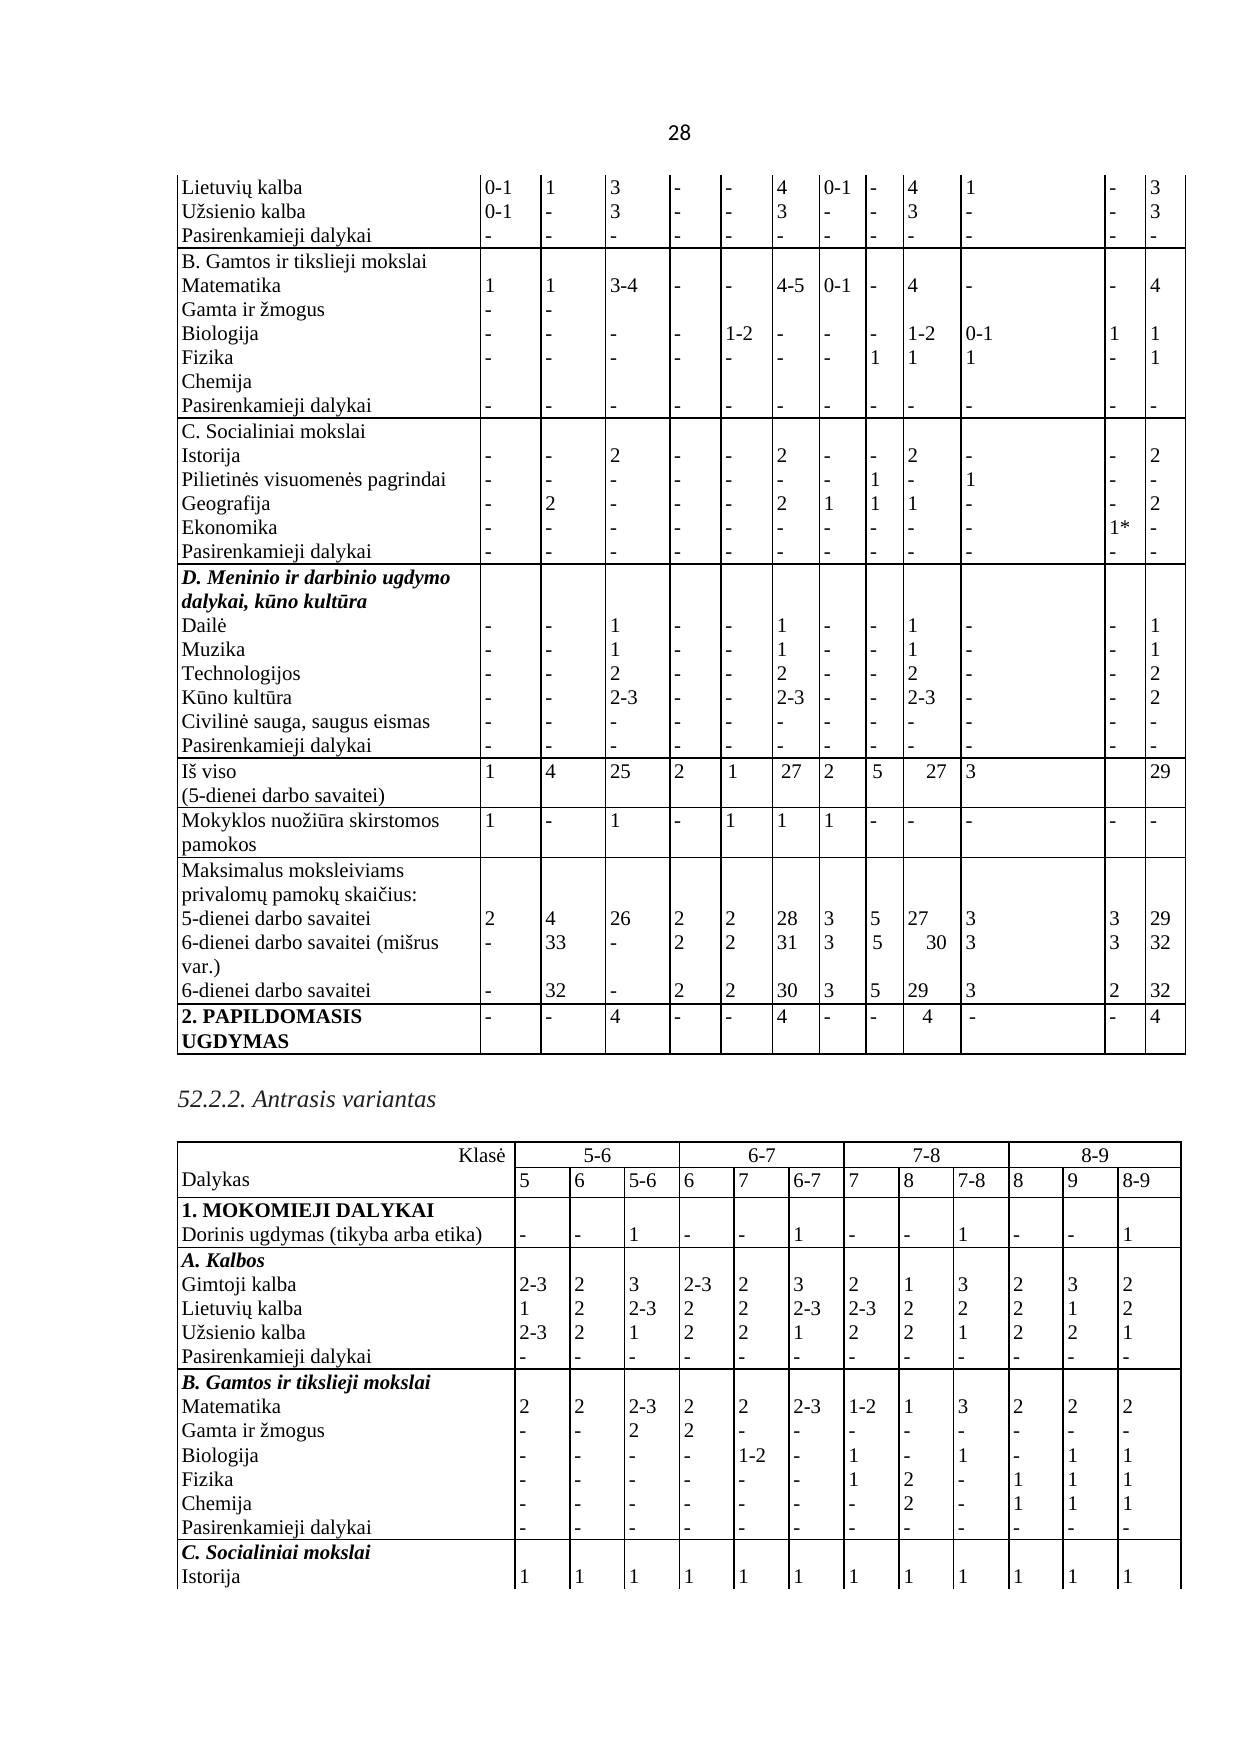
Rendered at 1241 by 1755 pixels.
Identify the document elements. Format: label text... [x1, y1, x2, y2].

table_cell [815, 369, 819, 393]
table_cell 3 [1141, 930, 1145, 954]
table_cell 2 [1181, 443, 1185, 467]
table_cell - [773, 539, 777, 563]
table_cell 1 [675, 1320, 679, 1344]
table_cell 5 [899, 930, 903, 954]
table_cell 2 [773, 443, 777, 467]
table_cell - [601, 199, 605, 223]
table_cell [773, 783, 777, 807]
table_cell - [768, 685, 772, 709]
table_cell 1 [722, 759, 727, 783]
table_cell - [601, 297, 605, 321]
table_cell - [1141, 685, 1145, 709]
table_cell [606, 565, 610, 589]
table_cell - [601, 808, 605, 832]
table_cell - [601, 443, 605, 467]
table_cell 32 [1146, 978, 1185, 1003]
table_cell 1 [1146, 613, 1150, 637]
table_cell 1 [606, 613, 610, 637]
table_cell [773, 858, 777, 882]
table_cell 31 [773, 930, 777, 954]
table_cell - [542, 1005, 605, 1029]
table_cell 6 [680, 1168, 733, 1197]
table_cell - [768, 613, 772, 637]
table_cell 3-4 [606, 273, 610, 297]
table_cell - [773, 321, 777, 345]
table_cell [815, 589, 819, 613]
table_cell 1 [773, 637, 777, 661]
table_cell - [949, 1515, 953, 1539]
table_cell - [1146, 515, 1150, 539]
table_cell - [815, 467, 819, 491]
table_cell [1146, 369, 1150, 393]
table_cell - [1146, 223, 1150, 247]
table_cell - [899, 393, 903, 417]
table_cell [1004, 1248, 1008, 1272]
table_cell - [773, 393, 777, 417]
table_cell [773, 882, 777, 906]
table_cell - [899, 637, 903, 661]
table_cell 3 [606, 175, 610, 199]
table_cell - [1146, 467, 1150, 491]
table_cell - [768, 709, 772, 733]
table_cell [680, 1540, 684, 1564]
table_cell 7-8 [954, 1168, 1008, 1197]
table_cell [773, 419, 777, 443]
table_cell 5 [516, 1168, 569, 1197]
table_cell 1 [680, 1564, 684, 1588]
table_cell 29 [1181, 759, 1185, 783]
table_cell - [820, 1005, 865, 1029]
table_cell 1 [954, 1443, 958, 1467]
table_cell - [601, 733, 605, 757]
table_cell [1181, 589, 1185, 613]
table_cell - [1141, 808, 1145, 832]
table_cell [601, 1029, 605, 1053]
table_cell - [1146, 808, 1150, 832]
table_cell [773, 297, 777, 321]
table_cell 30 [773, 978, 819, 1003]
table_cell [1181, 565, 1185, 589]
table_cell 1 [1181, 321, 1185, 345]
table_cell [1181, 882, 1185, 906]
table_cell 4 [1146, 1005, 1185, 1029]
table_cell [601, 419, 605, 443]
table_cell 1 [1004, 1564, 1008, 1588]
table_cell 1 [1181, 345, 1185, 369]
text 52.2.2. Antrasis variantas [177, 1084, 1181, 1112]
table_cell [606, 297, 610, 321]
table_cell - [768, 273, 772, 297]
table_cell [606, 833, 610, 856]
table_cell - [606, 978, 669, 1003]
table_cell 6-dienei darbo savaitei [178, 978, 480, 1003]
table_cell 2 [620, 1320, 624, 1344]
table_cell - [1146, 733, 1150, 757]
table_cell [620, 1198, 624, 1222]
table_cell [1181, 783, 1185, 807]
table_cell [815, 1029, 819, 1053]
table_cell - [899, 808, 903, 832]
table_cell 1 [899, 345, 903, 369]
table_cell 2 [1146, 491, 1150, 515]
table_cell 1 [675, 1223, 679, 1246]
table_cell - [1004, 1419, 1008, 1442]
table_cell [949, 1540, 953, 1564]
table_cell [1141, 419, 1145, 443]
table_cell - [899, 175, 903, 199]
table_cell - [620, 1223, 624, 1246]
table_cell 1 [815, 808, 819, 832]
table_cell 6-7 [790, 1168, 843, 1197]
table_cell - [680, 1491, 684, 1515]
table_cell - [899, 199, 903, 223]
table_cell 1 [768, 759, 772, 783]
table_cell 1 [899, 467, 903, 491]
table_cell [1146, 1029, 1150, 1053]
table_cell [815, 783, 819, 807]
table_cell - [1181, 223, 1185, 247]
table_cell [601, 882, 605, 906]
table_cell 32 [1181, 930, 1185, 954]
table_cell - [949, 1419, 953, 1442]
table_cell [768, 565, 772, 589]
table_cell - [1141, 175, 1145, 199]
table_cell 2 [620, 1272, 624, 1296]
table_cell - [675, 1344, 679, 1368]
table_cell [606, 1029, 610, 1053]
table_cell 2 [680, 1419, 684, 1442]
table_cell - [620, 1467, 624, 1491]
table_cell - [601, 467, 605, 491]
table_cell - [1004, 1344, 1008, 1368]
table_cell [620, 1370, 624, 1394]
table_cell - [1181, 467, 1185, 491]
table_cell 3 [1146, 175, 1150, 199]
table_cell 4 [904, 1005, 960, 1029]
table_cell 32 [542, 978, 605, 1003]
table_cell [1146, 419, 1150, 443]
table_cell 2 [949, 1320, 953, 1344]
table_cell - [1181, 733, 1185, 757]
table_cell - [768, 223, 772, 247]
table_cell [773, 369, 777, 393]
table_cell 2 [815, 661, 819, 685]
table_cell [1141, 783, 1145, 807]
table_cell 28 [773, 906, 777, 930]
table_cell 32 [1146, 930, 1150, 954]
table_cell - [899, 613, 903, 637]
table_cell 2 [1181, 685, 1185, 709]
table_cell 2 [1146, 685, 1150, 709]
table_cell [606, 249, 610, 273]
table_cell 26 [606, 906, 610, 930]
table_cell 1 [768, 808, 772, 832]
table_cell [1141, 369, 1145, 393]
table_cell [899, 833, 903, 856]
table_cell - [773, 709, 777, 733]
table_cell - [1141, 613, 1145, 637]
table_cell - [768, 345, 772, 369]
table_cell [601, 954, 605, 978]
table_cell - [773, 515, 777, 539]
table_cell - [815, 539, 819, 563]
table_cell 2 [606, 443, 610, 467]
table_cell 1 [949, 1272, 953, 1296]
table_cell 1 [899, 491, 903, 515]
table_cell [601, 249, 605, 273]
table_cell - [1181, 709, 1185, 733]
table_cell [601, 589, 605, 613]
table_cell [954, 1198, 958, 1222]
table_cell [1146, 297, 1150, 321]
table_cell - [1141, 637, 1145, 661]
table_cell - [899, 661, 903, 685]
table_cell 2 [1146, 661, 1150, 685]
table_cell 3 [1181, 175, 1185, 199]
table_cell [1141, 954, 1145, 978]
table_cell [1181, 419, 1185, 443]
table_cell - [601, 345, 605, 369]
table_cell [1181, 858, 1185, 882]
table_cell - [768, 199, 772, 223]
table_cell [899, 419, 903, 443]
table_cell - [680, 1223, 684, 1246]
table_cell [899, 882, 903, 906]
table_cell - [768, 393, 772, 417]
table_cell 2 [768, 906, 772, 930]
table_cell - [1141, 709, 1145, 733]
table_cell [768, 882, 772, 906]
table_cell [1146, 882, 1150, 906]
table_cell 3 [962, 978, 1104, 1003]
table_cell - [768, 661, 772, 685]
table_cell 1 [1004, 1223, 1008, 1246]
table_cell [954, 1248, 958, 1272]
table_cell - [899, 223, 903, 247]
table_cell - [768, 467, 772, 491]
table_cell - [768, 175, 772, 199]
table_cell 1 [1004, 1443, 1008, 1467]
table_cell - [1141, 467, 1145, 491]
table_cell - [601, 515, 605, 539]
table_cell - [1146, 539, 1150, 563]
table_cell [949, 1198, 953, 1222]
table_cell 1 [601, 175, 605, 199]
table_cell - [815, 709, 819, 733]
table_cell - [1141, 273, 1145, 297]
table_cell [680, 1248, 684, 1272]
table_cell 29 [1146, 906, 1150, 930]
table_cell [606, 858, 610, 882]
table_cell - [601, 321, 605, 345]
table_cell [1141, 565, 1145, 589]
table_cell 29 [1146, 759, 1150, 783]
table_cell - [606, 491, 610, 515]
table_cell - [815, 223, 819, 247]
table_cell [675, 1370, 679, 1394]
table_cell - [606, 393, 610, 417]
table_cell - [481, 978, 540, 1003]
table_cell - [768, 443, 772, 467]
table_cell [768, 589, 772, 613]
table_cell - [773, 223, 777, 247]
table_cell [1141, 249, 1145, 273]
table_cell [815, 858, 819, 882]
table_cell [899, 565, 903, 589]
table_cell [1141, 833, 1145, 856]
table_cell - [601, 637, 605, 661]
table_cell 3 [1004, 1272, 1008, 1296]
table_cell - [606, 467, 610, 491]
table_cell [1181, 369, 1185, 393]
table_cell - [680, 1467, 684, 1491]
table_cell [815, 565, 819, 589]
table_cell [768, 369, 772, 393]
table_cell - [815, 345, 819, 369]
table_cell 2 [671, 978, 720, 1003]
table_cell - [899, 515, 903, 539]
table_cell 4 [815, 175, 819, 199]
table_cell - [1181, 539, 1185, 563]
table_cell [601, 565, 605, 589]
table_cell [899, 589, 903, 613]
table_cell [620, 1248, 624, 1272]
table_cell 4 [1181, 273, 1185, 297]
table_cell 7 [845, 1168, 898, 1197]
table_cell 4 [1146, 273, 1150, 297]
table_cell 2. PAPILDOMASIS [178, 1005, 480, 1029]
table_cell - [1004, 1467, 1008, 1491]
table_cell [949, 1248, 953, 1272]
table_cell 2 [1181, 661, 1185, 685]
table_cell [815, 297, 819, 321]
table_cell - [954, 1491, 958, 1515]
table_cell [1141, 1029, 1145, 1053]
table_cell [1141, 882, 1145, 906]
table_cell 8 [1010, 1168, 1062, 1197]
table_cell 8-9 [1119, 1168, 1180, 1197]
table_cell - [680, 1515, 684, 1539]
table_cell - [949, 1344, 953, 1368]
table_cell [606, 783, 610, 807]
table_cell - [899, 273, 903, 297]
table_cell 2 [1181, 491, 1185, 515]
table_cell [768, 783, 772, 807]
table_cell 1 [815, 637, 819, 661]
table_cell 1 [954, 1320, 958, 1344]
table_cell - [1141, 733, 1145, 757]
table_cell 3 [1004, 1394, 1008, 1418]
table_cell [1181, 249, 1185, 273]
table_cell 5 [867, 930, 872, 954]
table_cell 3 [820, 978, 865, 1003]
table_cell - [620, 1515, 624, 1539]
table_cell 1 [1146, 345, 1150, 369]
table_cell [815, 882, 819, 906]
table_cell - [606, 515, 610, 539]
table_cell 1 [675, 1564, 679, 1588]
table_cell [1146, 249, 1150, 273]
table_cell 2-3 [675, 1394, 679, 1418]
table_cell - [1106, 1005, 1145, 1029]
table_cell 2 [815, 443, 819, 467]
table_cell - [606, 321, 610, 345]
table_cell 2 [680, 1296, 684, 1320]
table_cell - [601, 393, 605, 417]
table_cell 3 [1181, 199, 1185, 223]
table_cell - [815, 515, 819, 539]
table_cell - [954, 1419, 958, 1442]
table_cell [899, 954, 903, 978]
table_cell 6 [571, 1168, 624, 1197]
table_cell [606, 419, 610, 443]
table_cell 2 [1106, 978, 1145, 1003]
table_cell 2 [620, 1394, 624, 1418]
table_cell 2 [680, 1320, 684, 1344]
table_cell 4 [601, 759, 605, 783]
table_cell - [949, 1223, 953, 1246]
table_cell [1004, 1198, 1008, 1222]
table_cell - [1141, 393, 1145, 417]
table_cell 4 [773, 175, 777, 199]
table_cell 1* [1141, 515, 1145, 539]
table_cell - [675, 1515, 679, 1539]
table_cell [675, 1198, 679, 1222]
table_cell - [620, 1491, 624, 1515]
table_cell 5 [867, 759, 872, 783]
table_cell [899, 369, 903, 393]
table_cell - [606, 539, 610, 563]
table_cell 2 [606, 661, 610, 685]
table_cell [606, 954, 610, 978]
table_cell - [899, 321, 903, 345]
table_cell - [954, 1515, 958, 1539]
table_cell 1 [1004, 1320, 1008, 1344]
table_cell [675, 1248, 679, 1272]
table_cell - [606, 930, 610, 954]
table_cell [620, 1540, 624, 1564]
table_cell [768, 858, 772, 882]
table_cell - [768, 733, 772, 757]
table_cell - [899, 709, 903, 733]
table_cell 1 [815, 613, 819, 637]
table_cell 1 [601, 273, 605, 297]
table_cell 2 [1146, 443, 1150, 467]
table_cell - [606, 733, 610, 757]
table_cell [773, 833, 777, 856]
table_cell - [962, 1005, 1104, 1029]
table_cell - [675, 1491, 679, 1515]
table_cell 2 [949, 1491, 953, 1515]
table_cell - [1141, 223, 1145, 247]
table_cell [815, 419, 819, 443]
table_cell 1 [949, 1394, 953, 1418]
table_cell 3 [815, 199, 819, 223]
table_cell - [675, 1467, 679, 1491]
table_cell - [1181, 808, 1185, 832]
table_cell 2 [601, 491, 605, 515]
table_cell 4 [773, 1005, 819, 1029]
table_cell - [768, 637, 772, 661]
table_cell - [606, 223, 610, 247]
table_cell [773, 1029, 777, 1053]
table_cell [773, 589, 777, 613]
table_cell 1 [773, 808, 777, 832]
table_cell [1146, 833, 1150, 856]
table_cell [815, 833, 819, 856]
table_cell 2-3 [773, 685, 777, 709]
table_cell - [768, 515, 772, 539]
table_cell - [671, 1005, 720, 1029]
table_cell - [773, 345, 777, 369]
table_cell 1 [954, 1223, 958, 1246]
table_cell [815, 954, 819, 978]
table_cell [1146, 783, 1150, 807]
table_cell 5 [899, 759, 903, 783]
table_cell 4 [606, 1005, 669, 1029]
table_cell - [680, 1344, 684, 1368]
table_cell [773, 565, 777, 589]
table_cell - [773, 733, 777, 757]
table_cell [680, 1198, 684, 1222]
table_cell - [1141, 539, 1145, 563]
table_cell [768, 297, 772, 321]
table_cell 1 [1141, 321, 1145, 345]
table_cell 2 [680, 1394, 684, 1418]
table_cell [899, 1029, 903, 1053]
table_cell - [601, 223, 605, 247]
table_cell - [867, 1005, 903, 1029]
table_cell [899, 297, 903, 321]
table_cell [1004, 1540, 1008, 1564]
table_cell [773, 954, 777, 978]
table_cell 1 [606, 637, 610, 661]
table_cell 8 [900, 1168, 953, 1197]
table_cell 1 [1146, 637, 1150, 661]
table_cell 27 [815, 759, 819, 783]
table_cell [1181, 954, 1185, 978]
table_cell 3 [773, 199, 777, 223]
table_cell [680, 1370, 684, 1394]
table_cell [949, 1370, 953, 1394]
table_cell - [815, 733, 819, 757]
table_header 5-6 [675, 1143, 679, 1167]
table_cell 4-5 [773, 273, 777, 297]
table_cell 2 [773, 491, 777, 515]
table_cell 2 [675, 1419, 679, 1442]
table_cell [675, 1540, 679, 1564]
table_cell - [1141, 345, 1145, 369]
table_cell 2 [815, 491, 819, 515]
table_cell [1146, 858, 1150, 882]
table_cell [899, 783, 903, 807]
table_cell - [606, 709, 610, 733]
table_cell - [1146, 709, 1150, 733]
table_cell [1146, 589, 1150, 613]
table_cell [1141, 589, 1145, 613]
table_cell - [1181, 515, 1185, 539]
table_cell [899, 249, 903, 273]
table_cell 3 [1146, 199, 1150, 223]
table_cell 1 [949, 1564, 953, 1588]
table_cell 1 [620, 1564, 624, 1588]
table_cell [606, 369, 610, 393]
table_cell - [954, 1467, 958, 1491]
table_cell [1181, 297, 1185, 321]
table_cell 2 [620, 1296, 624, 1320]
table_cell - [601, 539, 605, 563]
table_cell [899, 858, 903, 882]
table_cell [768, 1029, 772, 1053]
table_cell - [601, 709, 605, 733]
table_cell 1 [773, 613, 777, 637]
table_cell 27 [773, 759, 781, 783]
table_cell [954, 1540, 958, 1564]
table_cell 2-3 [675, 1296, 679, 1320]
table_cell 1 [1181, 613, 1185, 637]
table_cell - [1141, 443, 1145, 467]
table_header Klasė Dalykas [178, 1143, 514, 1197]
table_cell - [601, 685, 605, 709]
table_cell - [601, 661, 605, 685]
table_cell - [899, 733, 903, 757]
table_cell 1 [954, 1564, 958, 1588]
table_cell - [899, 539, 903, 563]
table_cell 1 [1181, 637, 1185, 661]
table_cell 2 [1004, 1296, 1008, 1320]
table_cell - [680, 1443, 684, 1467]
table_cell - [1141, 199, 1145, 223]
table_cell 2 [722, 978, 772, 1003]
table_cell - [899, 443, 903, 467]
table_cell 4 [601, 906, 605, 930]
table_cell [1141, 759, 1145, 783]
table_cell 1 [1146, 321, 1150, 345]
table_cell - [899, 685, 903, 709]
table_cell - [1141, 661, 1145, 685]
table_cell [601, 858, 605, 882]
table_cell [601, 783, 605, 807]
table_cell [606, 882, 610, 906]
table_cell 27 [904, 759, 926, 783]
table_cell 29 [1181, 906, 1185, 930]
table_cell 28 [815, 906, 819, 930]
table_cell 3 [1141, 906, 1145, 930]
table_cell [768, 954, 772, 978]
table_cell 2 [773, 661, 777, 685]
table_cell [768, 419, 772, 443]
table_cell 2 [768, 930, 772, 954]
table_cell [1146, 954, 1150, 978]
table_cell 30 [904, 930, 926, 954]
table_cell 3 [606, 199, 610, 223]
table_cell 2 [949, 1296, 953, 1320]
table_header 7-8 [1004, 1143, 1008, 1167]
table_cell - [815, 393, 819, 417]
table_cell - [606, 345, 610, 369]
table_cell - [1004, 1491, 1008, 1515]
table_cell 5 [899, 906, 903, 930]
table_cell - [481, 1005, 540, 1029]
table_cell [954, 1370, 958, 1394]
table_cell 2-3 [606, 685, 610, 709]
table_cell - [1181, 393, 1185, 417]
table_cell - [768, 491, 772, 515]
table_cell 31 [815, 930, 819, 954]
table_cell - [949, 1443, 953, 1467]
table_cell [1146, 565, 1150, 589]
table_cell [1141, 858, 1145, 882]
table_cell [606, 589, 610, 613]
table_cell - [815, 321, 819, 345]
table_cell 3 [954, 1272, 958, 1296]
table_cell - [768, 539, 772, 563]
table_cell - [620, 1419, 624, 1442]
table_cell [773, 249, 777, 273]
table_cell 2-3 [815, 685, 819, 709]
table_cell 2-3 [680, 1272, 684, 1296]
table_cell 5-6 [625, 1168, 679, 1197]
table_cell 9 [1064, 1168, 1117, 1197]
table_cell [768, 249, 772, 273]
table_cell 2 [954, 1296, 958, 1320]
table_cell - [601, 613, 605, 637]
table_cell 5 [867, 978, 903, 1003]
table_cell 4-5 [815, 273, 819, 297]
table_cell [601, 833, 605, 856]
table_cell [1004, 1370, 1008, 1394]
table_cell 25 [606, 759, 610, 783]
table_cell 2 [949, 1467, 953, 1491]
table_cell 29 [904, 978, 960, 1003]
table_cell [1181, 833, 1185, 856]
table_cell - [1004, 1515, 1008, 1539]
table_cell - [675, 1443, 679, 1467]
table_cell [768, 833, 772, 856]
table_cell 1 [606, 808, 610, 832]
table_cell [601, 369, 605, 393]
table_cell 3 [954, 1394, 958, 1418]
table_cell - [1141, 491, 1145, 515]
table_cell 1-2 [768, 321, 772, 345]
table_cell - [1146, 393, 1150, 417]
table_cell - [773, 467, 777, 491]
table_cell - [620, 1443, 624, 1467]
table_cell 7 [735, 1168, 788, 1197]
table_cell [1141, 297, 1145, 321]
table_cell [1181, 1029, 1185, 1053]
table_cell - [722, 1005, 772, 1029]
table_cell [815, 249, 819, 273]
table_header 6-7 [680, 1143, 684, 1167]
table_cell 33 [601, 930, 605, 954]
table_cell 3 [675, 1272, 679, 1296]
table_cell - [954, 1344, 958, 1368]
table_cell - [620, 1344, 624, 1368]
